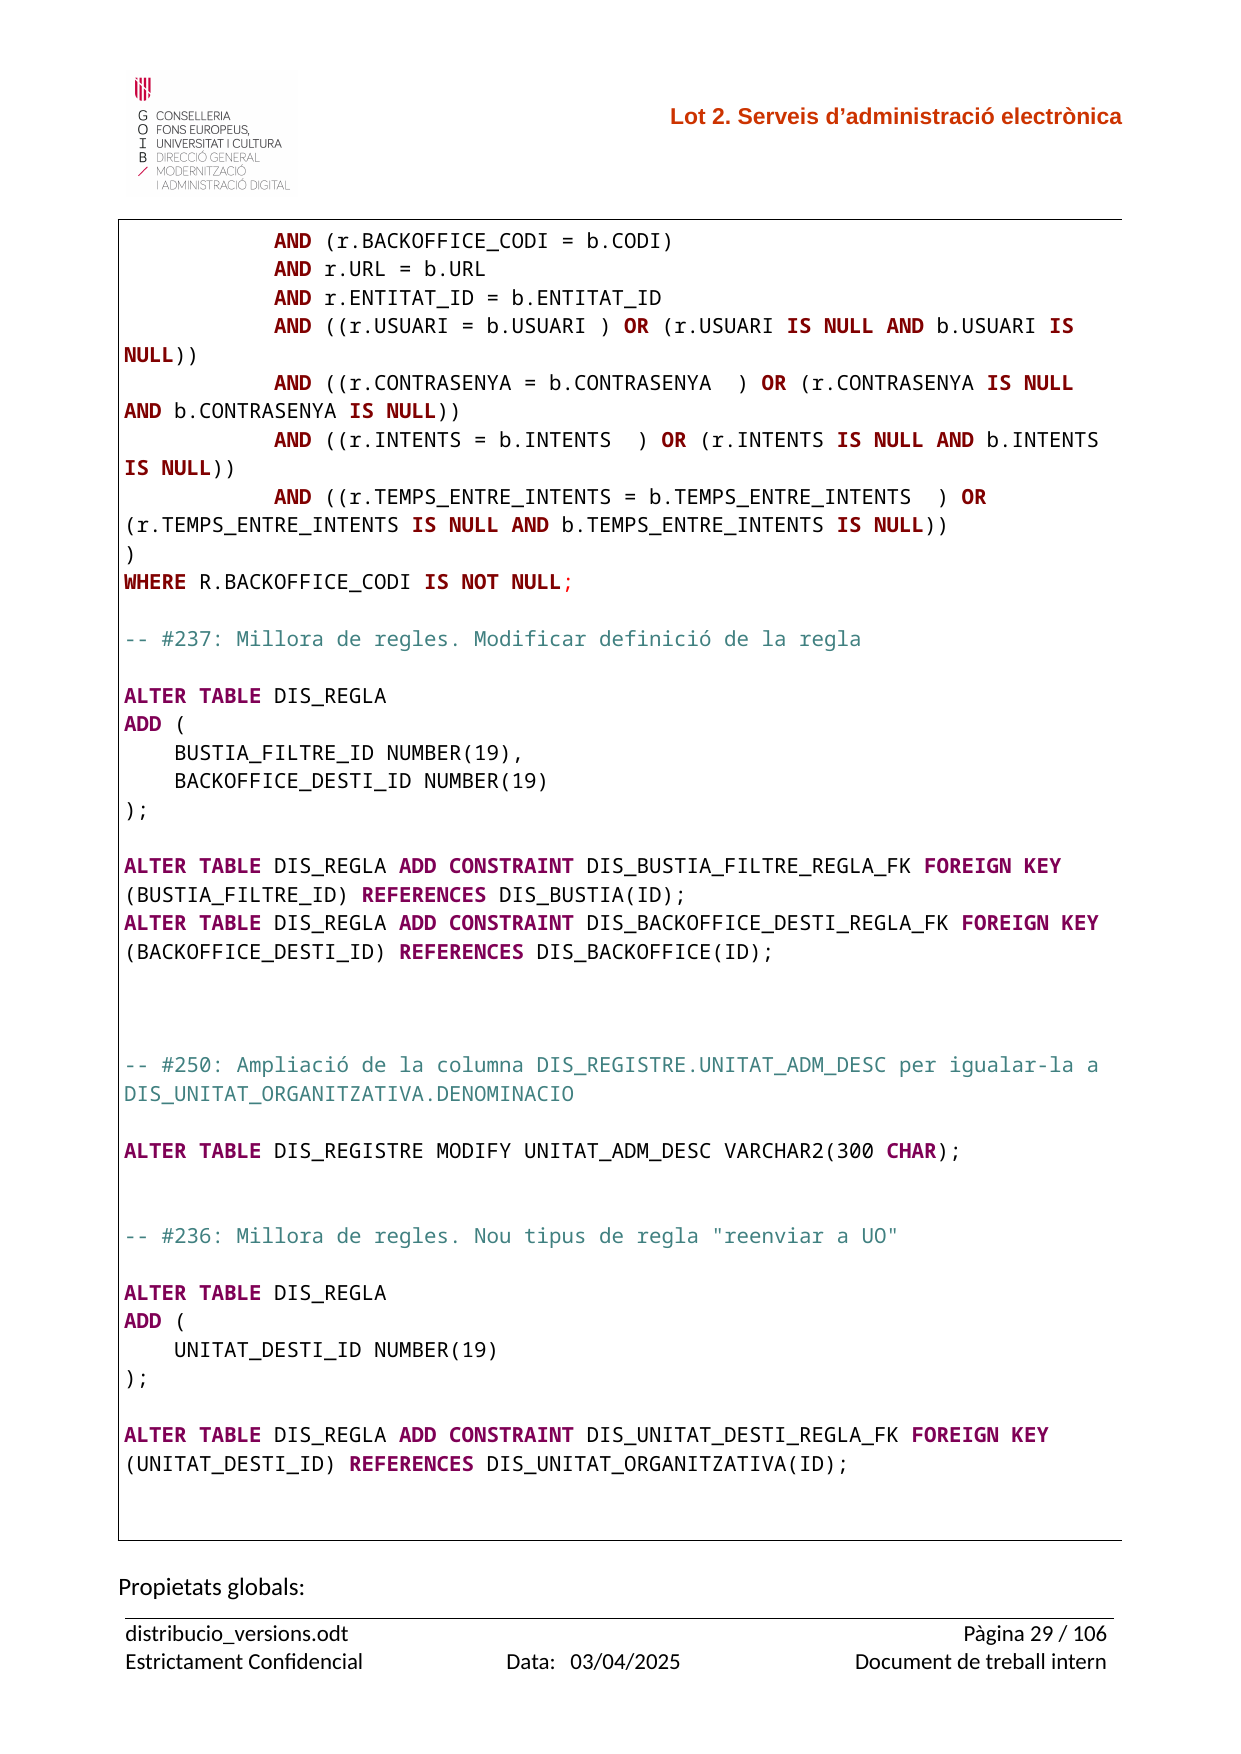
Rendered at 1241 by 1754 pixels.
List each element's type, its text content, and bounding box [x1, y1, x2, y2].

picture [126, 70, 299, 197]
table_header AND (r.BACKOFFICE_CODI = b.CODI) AND r.URL = b.URL AND r.ENTITAT_ID = b.ENTITAT_ID AND ((r.USUARI = b.USUARI ) OR (r.USUARI IS NULL AND b.USUARI IS NULL)) AND ((r.CONTRASENYA = b.CONTRASENYA ) OR (r.CONTRASENYA IS NULL AND b.CONTRASENYA IS NULL)) AND ((r.INTENTS = b.INTENTS ) OR (r.INTENTS IS NULL AND b.INTENTS IS NULL)) AND ((r.TEMPS_ENTRE_INTENTS = b.TEMPS_ENTRE_INTENTS ) OR (r.TEMPS_ENTRE_INTENTS IS NULL AND b.TEMPS_ENTRE_INTENTS IS NULL)) ) WHERE R.BACKOFFICE_CODI IS NOT NULL; -- #237: Millora de regles. Modificar definició de la regla ALTER TABLE DIS_REGLA ADD ( BUSTIA_FILTRE_ID NUMBER(19), BACKOFFICE_DESTI_ID NUMBER(19) ); ALTER TABLE DIS_REGLA ADD CONSTRAINT DIS_BUSTIA_FILTRE_REGLA_FK FOREIGN KEY (BUSTIA_FILTRE_ID) REFERENCES DIS_BUSTIA(ID); ALTER TABLE DIS_REGLA ADD CONSTRAINT DIS_BACKOFFICE_DESTI_REGLA_FK FOREIGN KEY (BACKOFFICE_DESTI_ID) REFERENCES DIS_BACKOFFICE(ID); -- #250: Ampliació de la columna DIS_REGISTRE.UNITAT_ADM_DESC per igualar-la a DIS_UNITAT_ORGANITZATIVA.DENOMINACIO ALTER TABLE DIS_REGISTRE MODIFY UNITAT_ADM_DESC VARCHAR2(300 CHAR); -- #236: Millora de regles. Nou tipus de regla "reenviar a UO" ALTER TABLE DIS_REGLA ADD ( UNITAT_DESTI_ID NUMBER(19) ); ALTER TABLE DIS_REGLA ADD CONSTRAINT DIS_UNITAT_DESTI_REGLA_FK FOREIGN KEY (UNITAT_DESTI_ID) REFERENCES DIS_UNITAT_ORGANITZATIVA(ID); [119, 220, 1122, 1540]
text Propietats globals: [118, 1571, 1122, 1602]
